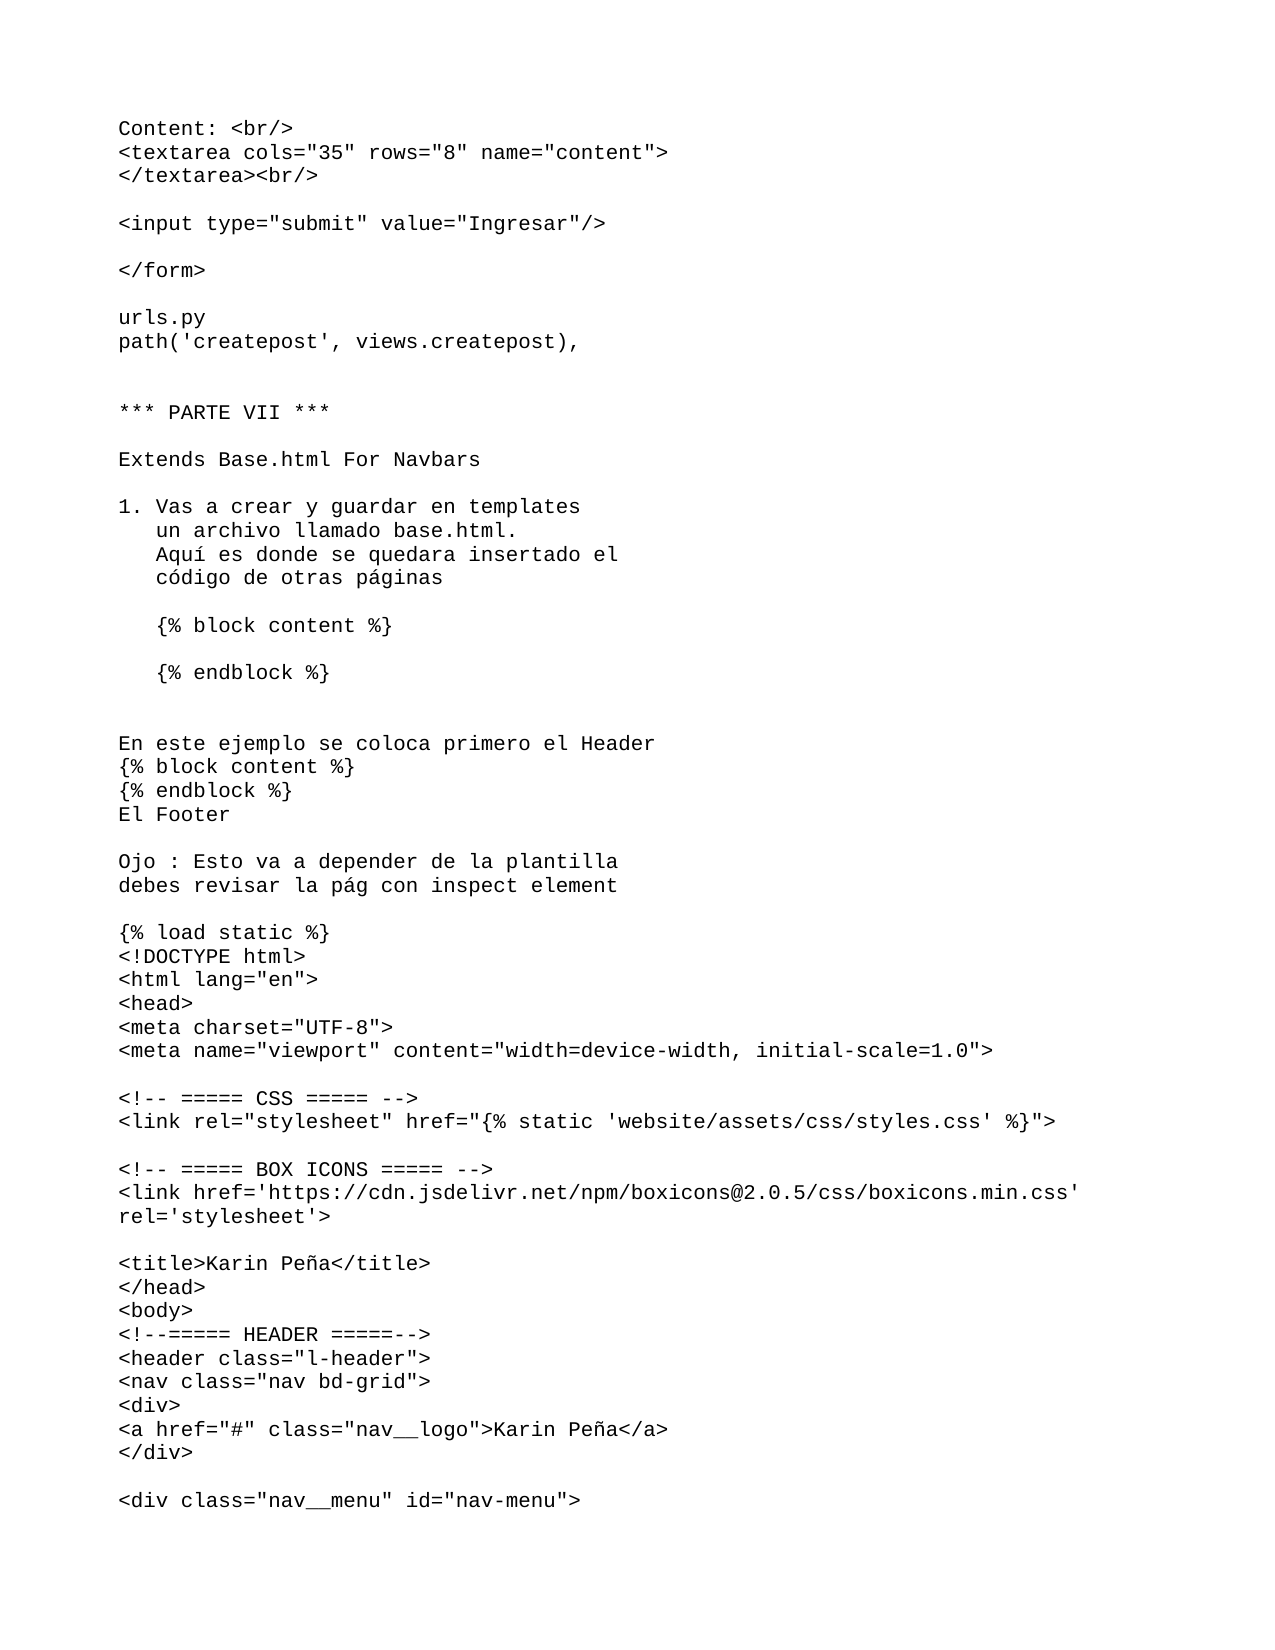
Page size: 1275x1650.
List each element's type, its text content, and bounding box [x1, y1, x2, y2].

text Extends Base.html For Navbars [118, 449, 1157, 473]
text <header class="l-header"> [118, 1348, 1157, 1371]
text <!--===== HEADER =====--> [118, 1324, 1157, 1348]
text </div> [118, 1442, 1157, 1466]
text {% block content %} [118, 757, 1157, 780]
text El Footer [118, 804, 1157, 827]
text <!DOCTYPE html> [118, 946, 1157, 969]
text {% load static %} [118, 922, 1157, 946]
text <link href='https://cdn.jsdelivr.net/npm/boxicons@2.0.5/css/boxicons.min.css' rel='stylesheet'> [118, 1182, 1157, 1229]
text <head> [118, 993, 1157, 1017]
text *** PARTE VII *** [118, 402, 1157, 426]
text un archivo llamado base.html. [118, 520, 1157, 544]
text </textarea><br/> [118, 165, 1157, 189]
text Ojo : Esto va a depender de la plantilla [118, 851, 1157, 875]
text <link rel="stylesheet" href="{% static 'website/assets/css/styles.css' %}"> [118, 1111, 1157, 1135]
text </head> [118, 1277, 1157, 1300]
text debes revisar la pág con inspect element [118, 875, 1157, 898]
text Aquí es donde se quedara insertado el [118, 544, 1157, 567]
text código de otras páginas [118, 567, 1157, 591]
text </form> [118, 260, 1157, 284]
text 1. Vas a crear y guardar en templates [118, 496, 1157, 520]
text <!-- ===== BOX ICONS ===== --> [118, 1158, 1157, 1182]
text <textarea cols="35" rows="8" name="content"> [118, 142, 1157, 165]
text <meta charset="UTF-8"> [118, 1017, 1157, 1040]
text <div> [118, 1395, 1157, 1419]
text <nav class="nav bd-grid"> [118, 1371, 1157, 1395]
text <!-- ===== CSS ===== --> [118, 1088, 1157, 1111]
text path('createpost', views.createpost), [118, 331, 1157, 354]
text <html lang="en"> [118, 969, 1157, 993]
text <a href="#" class="nav__logo">Karin Peña</a> [118, 1419, 1157, 1442]
text {% block content %} [118, 615, 1157, 638]
text <meta name="viewport" content="width=device-width, initial-scale=1.0"> [118, 1040, 1157, 1064]
text urls.py [118, 307, 1157, 331]
text Content: <br/> [118, 118, 1157, 142]
text En este ejemplo se coloca primero el Header [118, 733, 1157, 757]
text <title>Karin Peña</title> [118, 1253, 1157, 1277]
text {% endblock %} [118, 662, 1157, 686]
text {% endblock %} [118, 780, 1157, 804]
text <input type="submit" value="Ingresar"/> [118, 213, 1157, 236]
text <body> [118, 1300, 1157, 1324]
text <div class="nav__menu" id="nav-menu"> [118, 1489, 1157, 1513]
